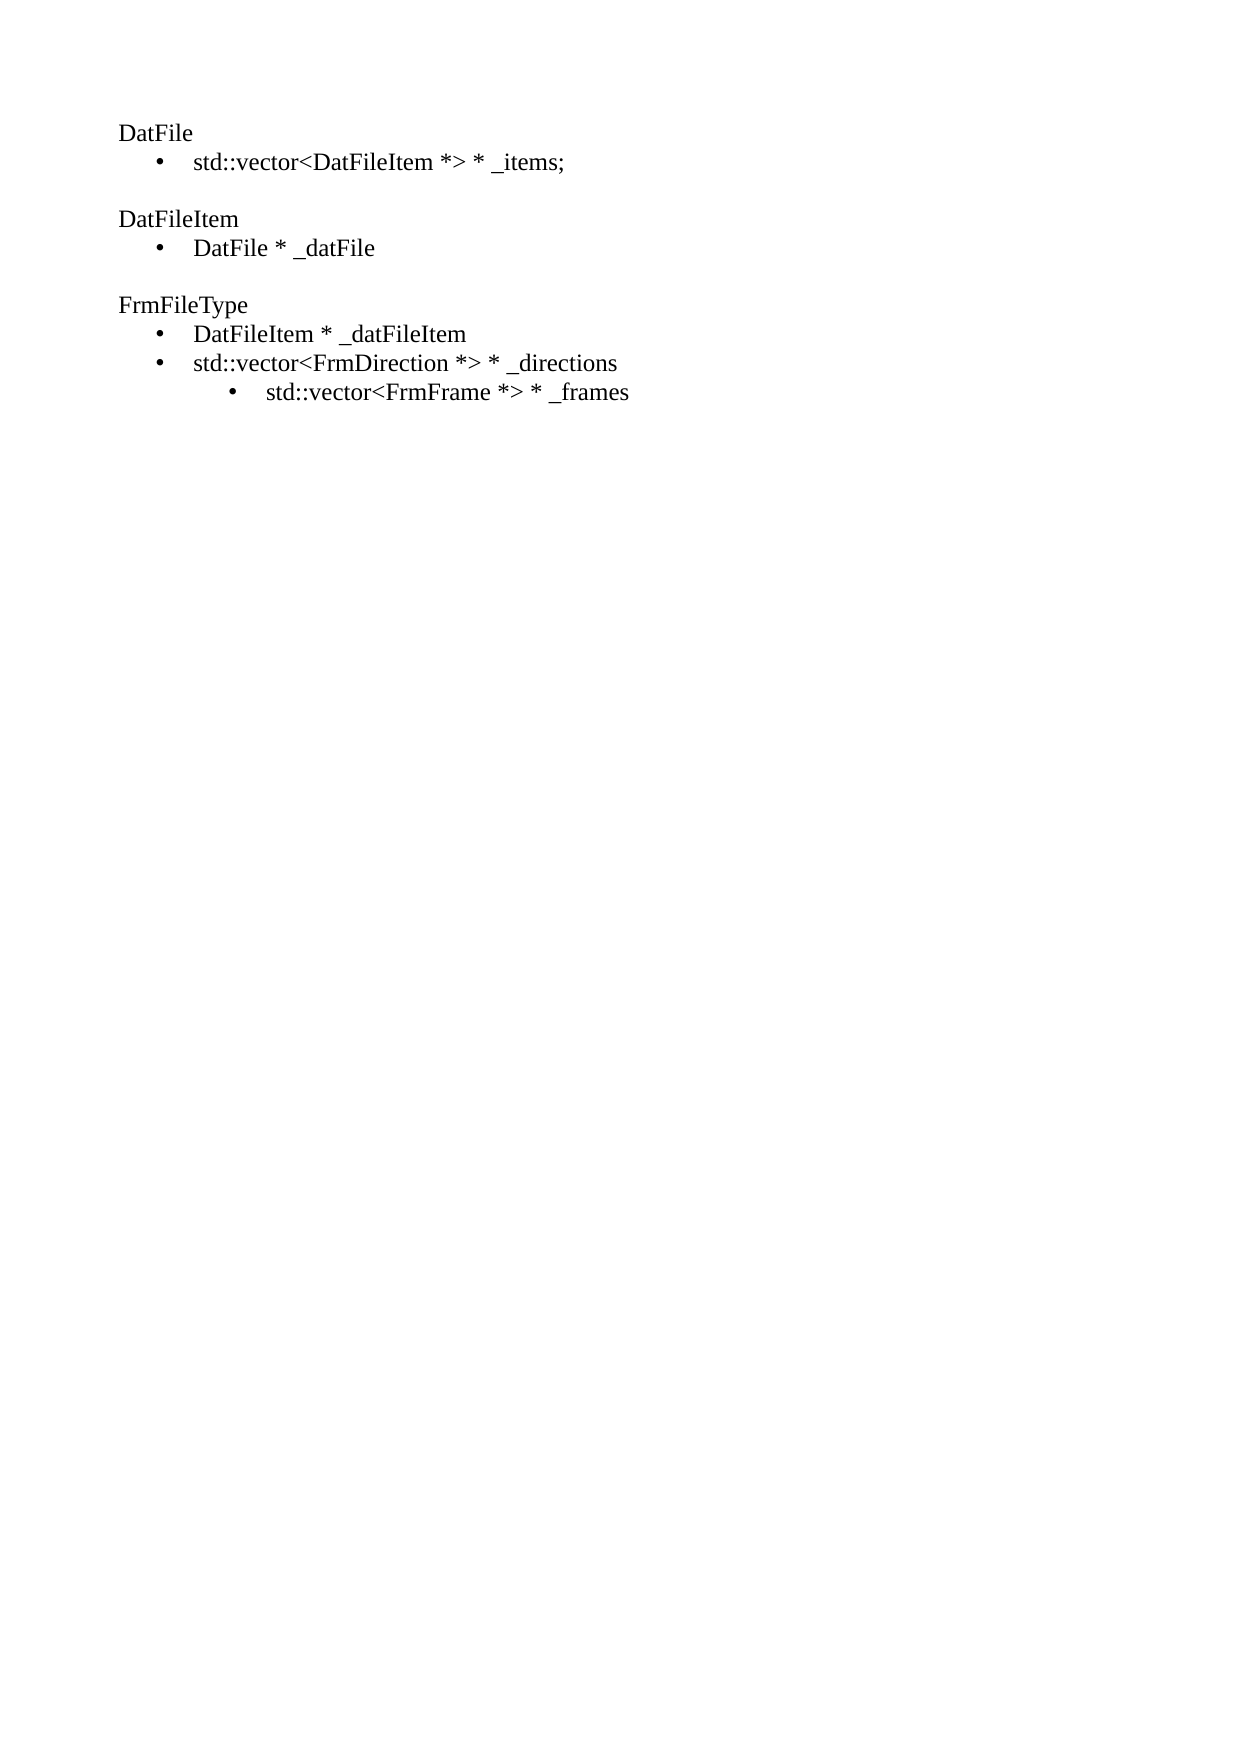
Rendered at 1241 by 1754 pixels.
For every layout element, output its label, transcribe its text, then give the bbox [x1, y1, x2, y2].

list std::vector<FrmFrame *> * _frames [228, 377, 1122, 406]
text FrmFileType [118, 291, 1122, 319]
text DatFileItem [118, 204, 1122, 233]
list DatFileItem * _datFileItem [156, 319, 1122, 348]
list std::vector<FrmDirection *> * _directions [156, 348, 1122, 377]
list DatFile * _datFile [156, 233, 1122, 262]
list std::vector<DatFileItem *> * _items; [156, 147, 1122, 176]
text DatFile [118, 118, 1122, 147]
